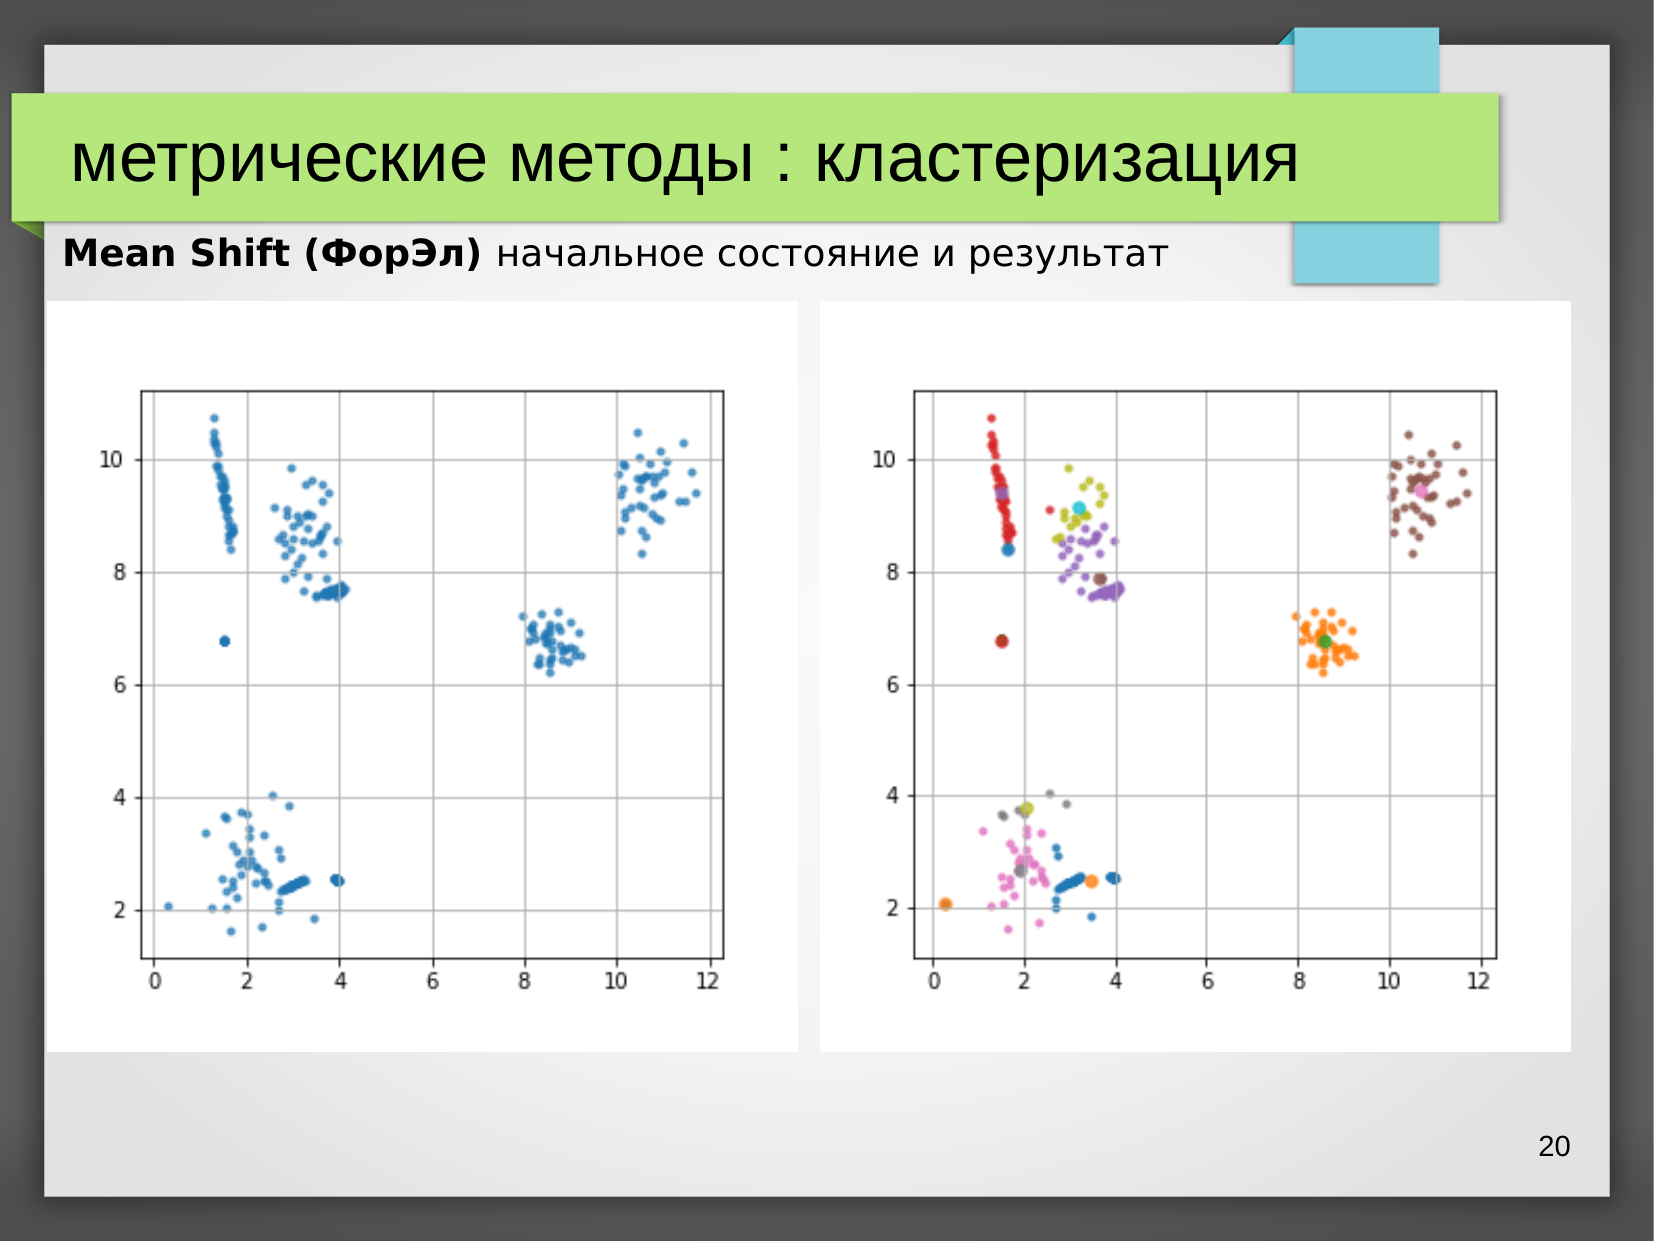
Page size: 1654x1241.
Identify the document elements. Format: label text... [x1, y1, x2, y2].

text_box Mean Shift (ФорЭл) начальное состояние и результат [47, 224, 1217, 285]
picture [0, 0, 1654, 1241]
title метрические методы : кластеризация [70, 117, 1382, 197]
